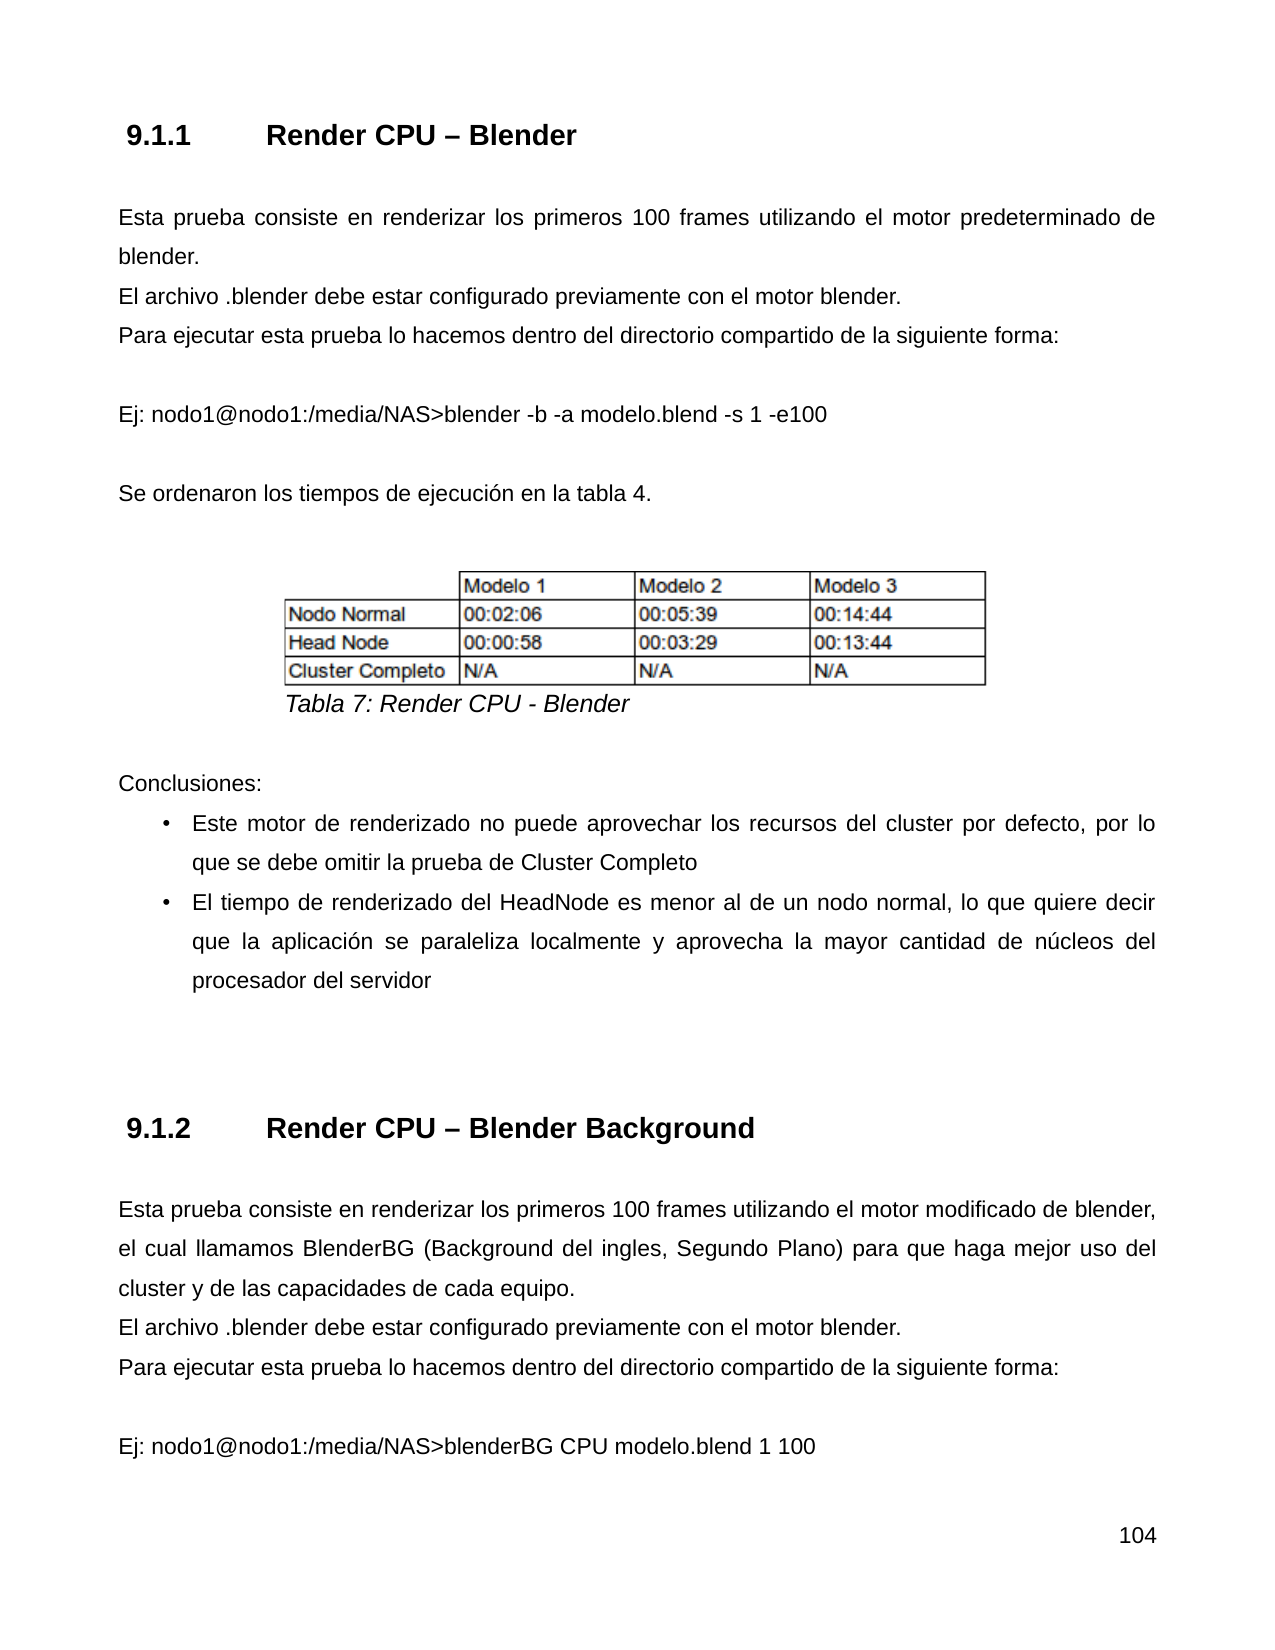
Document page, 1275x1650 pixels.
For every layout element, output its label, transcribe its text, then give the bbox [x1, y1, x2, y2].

text Tabla 7: Render CPU - Blender [284, 689, 991, 717]
text Ej: nodo1@nodo1:/media/NAS>blender -b -a modelo.blend -s 1 -e100 [118, 401, 1157, 427]
text Para ejecutar esta prueba lo hacemos dentro del directorio compartido de la siguiente forma: [118, 1354, 1157, 1380]
subtitle Render CPU – Blender [118, 118, 1157, 152]
text Esta prueba consiste en renderizar los primeros 100 frames utilizando el motor predeterminado de blender. [118, 204, 1157, 269]
picture [284, 571, 991, 689]
text Se ordenaron los tiempos de ejecución en la tabla 4. [118, 480, 1157, 506]
text Para ejecutar esta prueba lo hacemos dentro del directorio compartido de la siguiente forma: [118, 322, 1157, 348]
text El archivo .blender debe estar configurado previamente con el motor blender. [118, 1314, 1157, 1341]
text El archivo .blender debe estar configurado previamente con el motor blender. [118, 283, 1157, 309]
list El tiempo de renderizado del HeadNode es menor al de un nodo normal, lo que quiere decir que la aplicación se paraleliza localmente y aprovecha la mayor cantidad de núcleos del procesador del servidor [162, 888, 1157, 994]
text Esta prueba consiste en renderizar los primeros 100 frames utilizando el motor modificado de blender, el cual llamamos BlenderBG (Background del ingles, Segundo Plano) para que haga mejor uso del cluster y de las capacidades de cada equipo. [118, 1196, 1157, 1301]
text Conclusiones: [118, 770, 1157, 796]
subtitle Render CPU – Blender Background [118, 1111, 1157, 1144]
text Ej: nodo1@nodo1:/media/NAS>blenderBG CPU modelo.blend 1 100 [118, 1433, 1157, 1459]
list Este motor de renderizado no puede aprovechar los recursos del cluster por defecto, por lo que se debe omitir la prueba de Cluster Completo [162, 809, 1157, 875]
